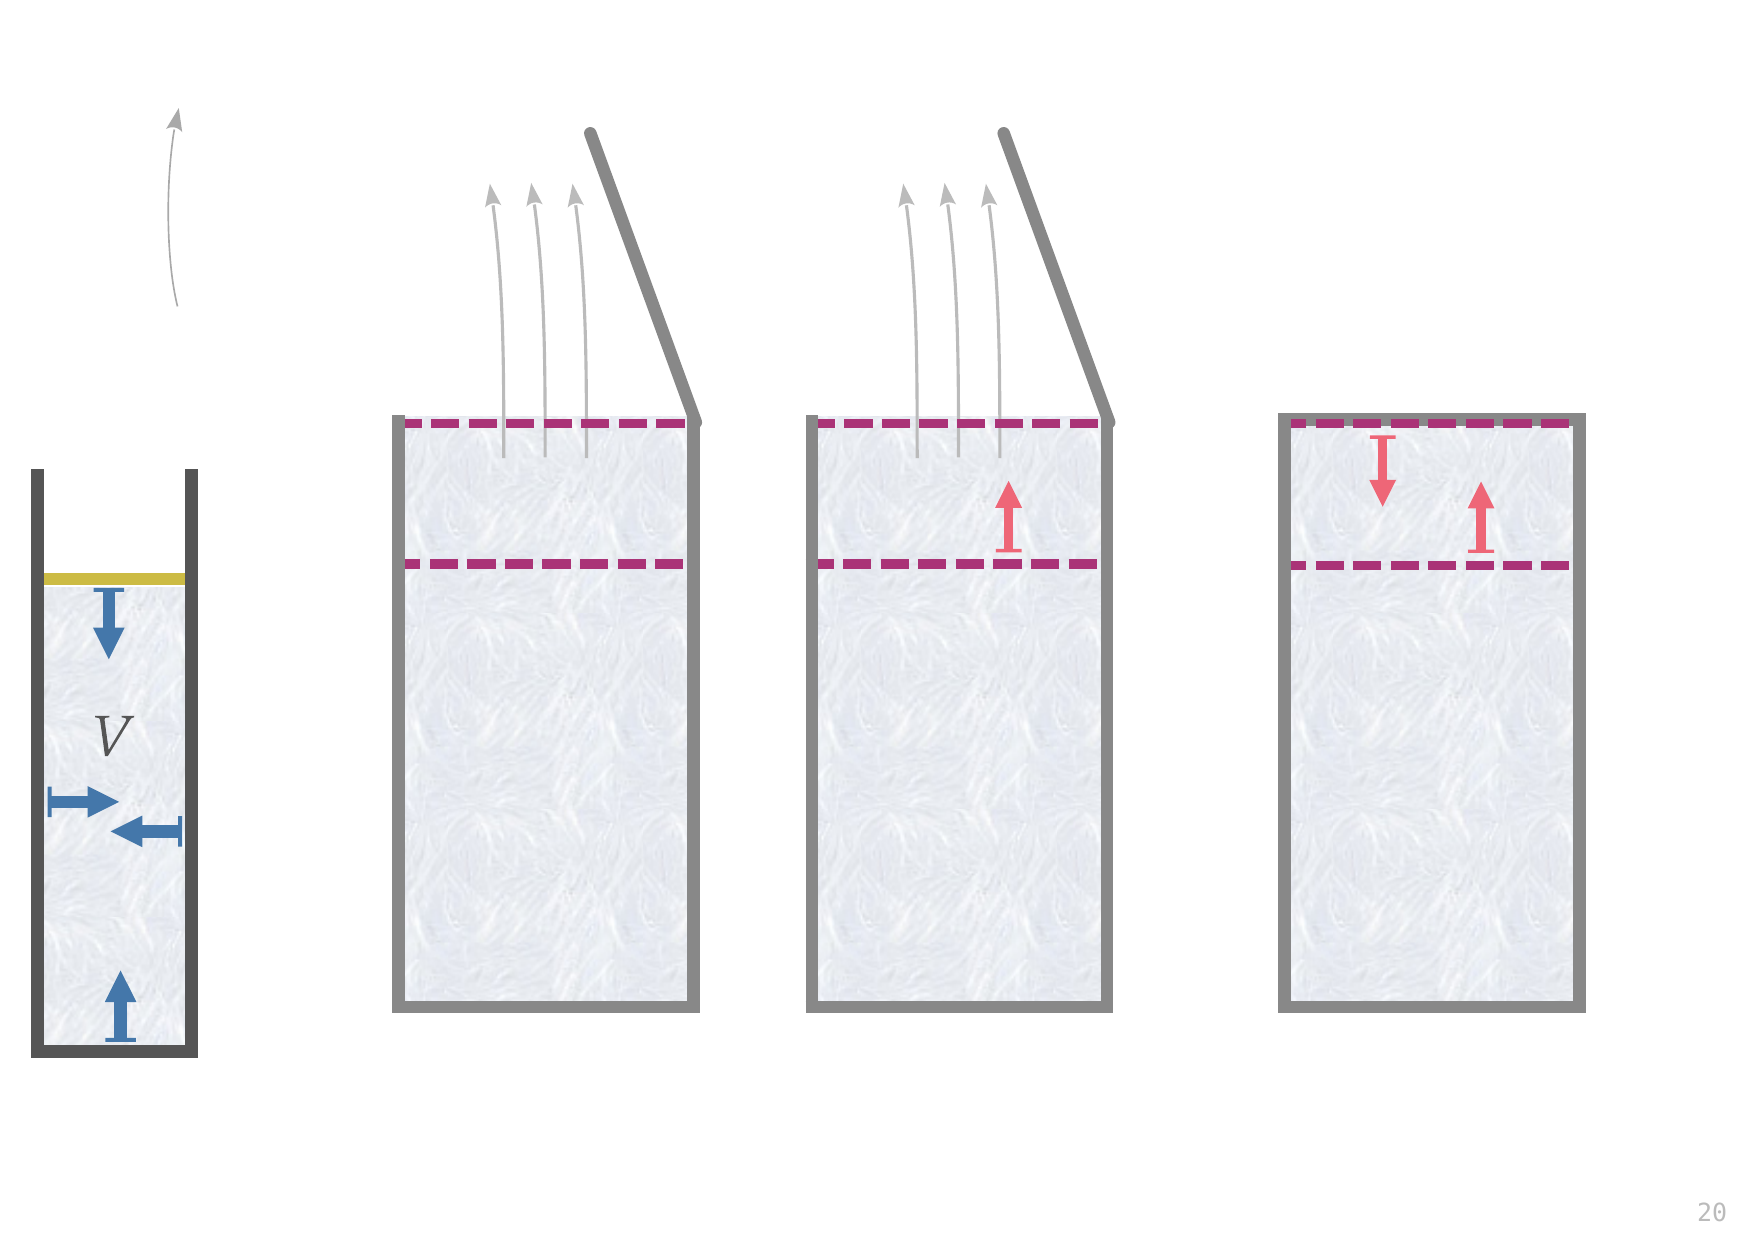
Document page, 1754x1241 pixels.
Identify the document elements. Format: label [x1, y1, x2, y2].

text_box [44, 587, 185, 1045]
text_box [1291, 426, 1573, 1001]
text_box [818, 416, 1101, 1001]
text_box [405, 416, 687, 1001]
